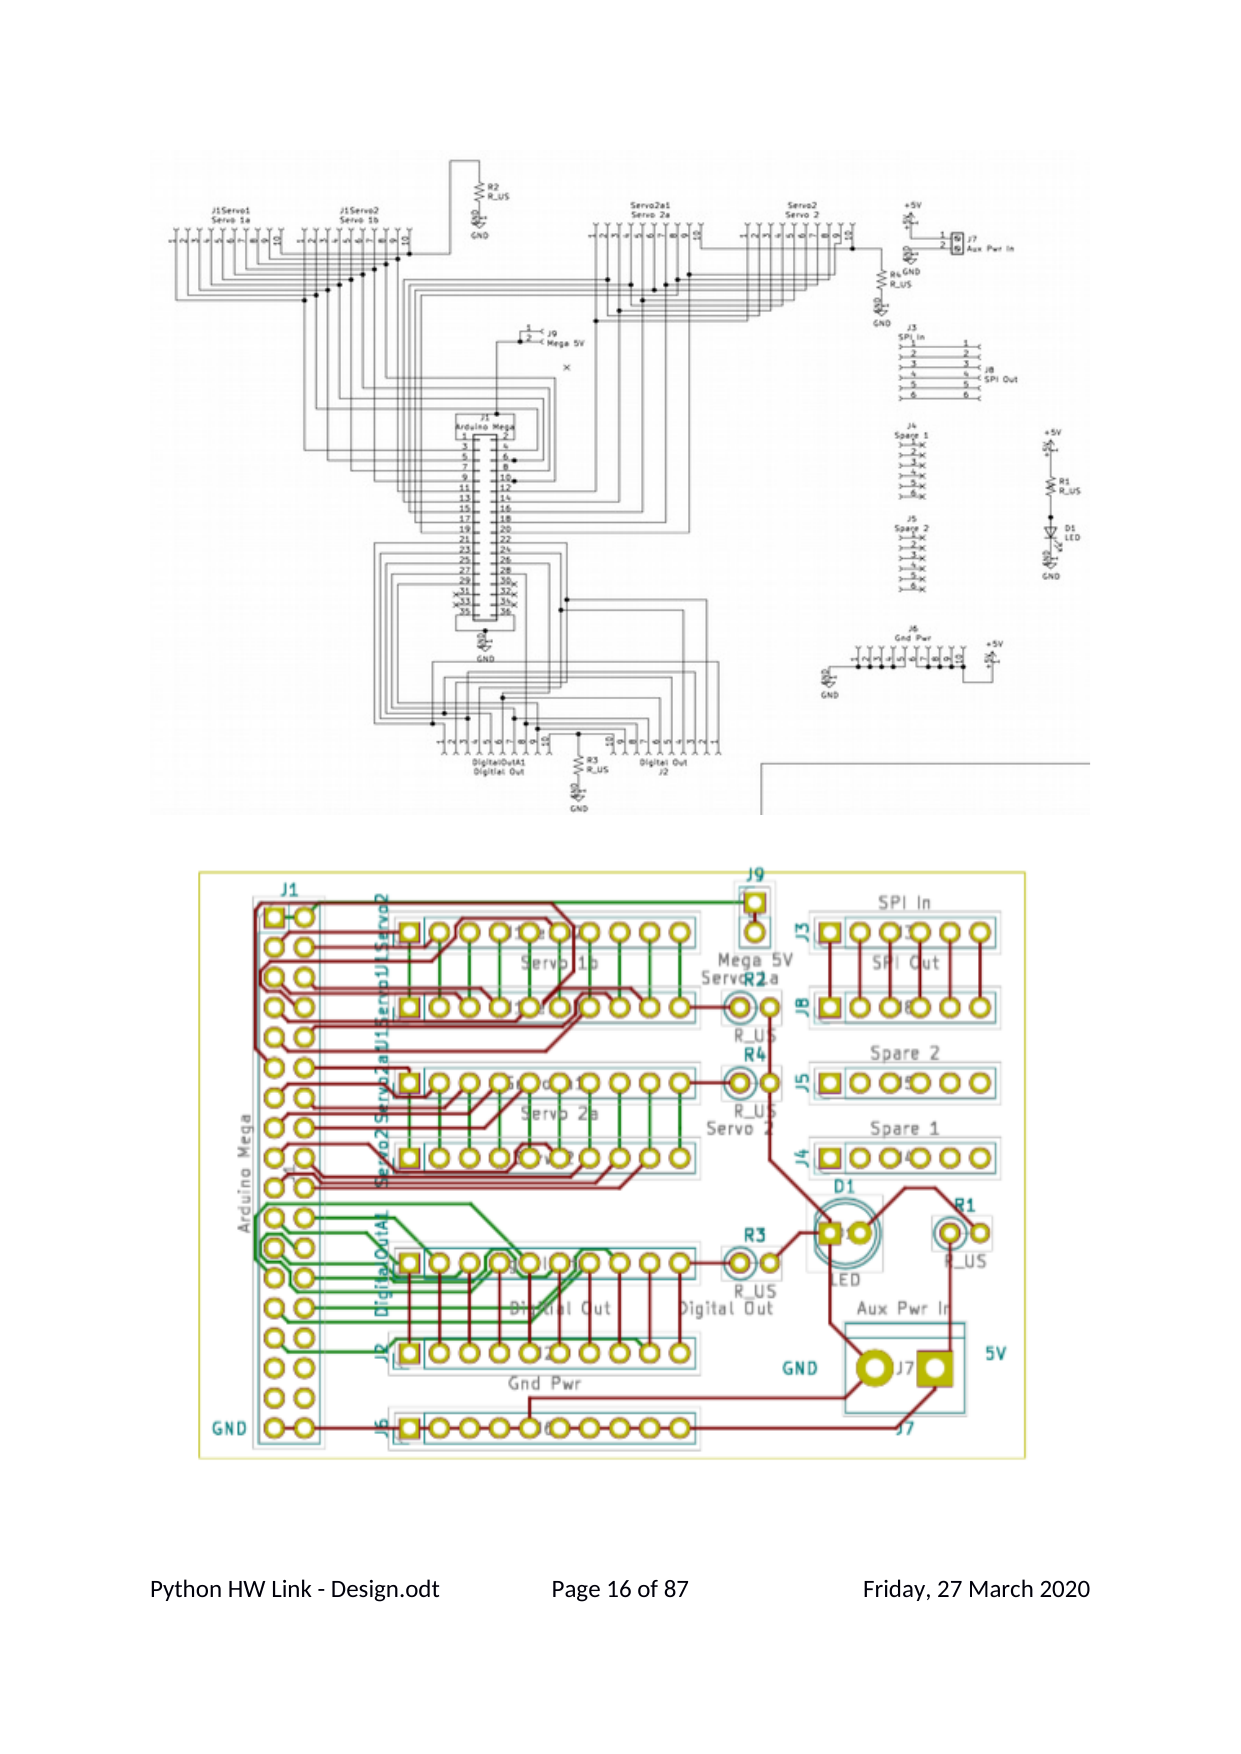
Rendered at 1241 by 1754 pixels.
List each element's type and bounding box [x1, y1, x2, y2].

picture [150, 150, 1091, 815]
picture [166, 845, 1075, 1509]
